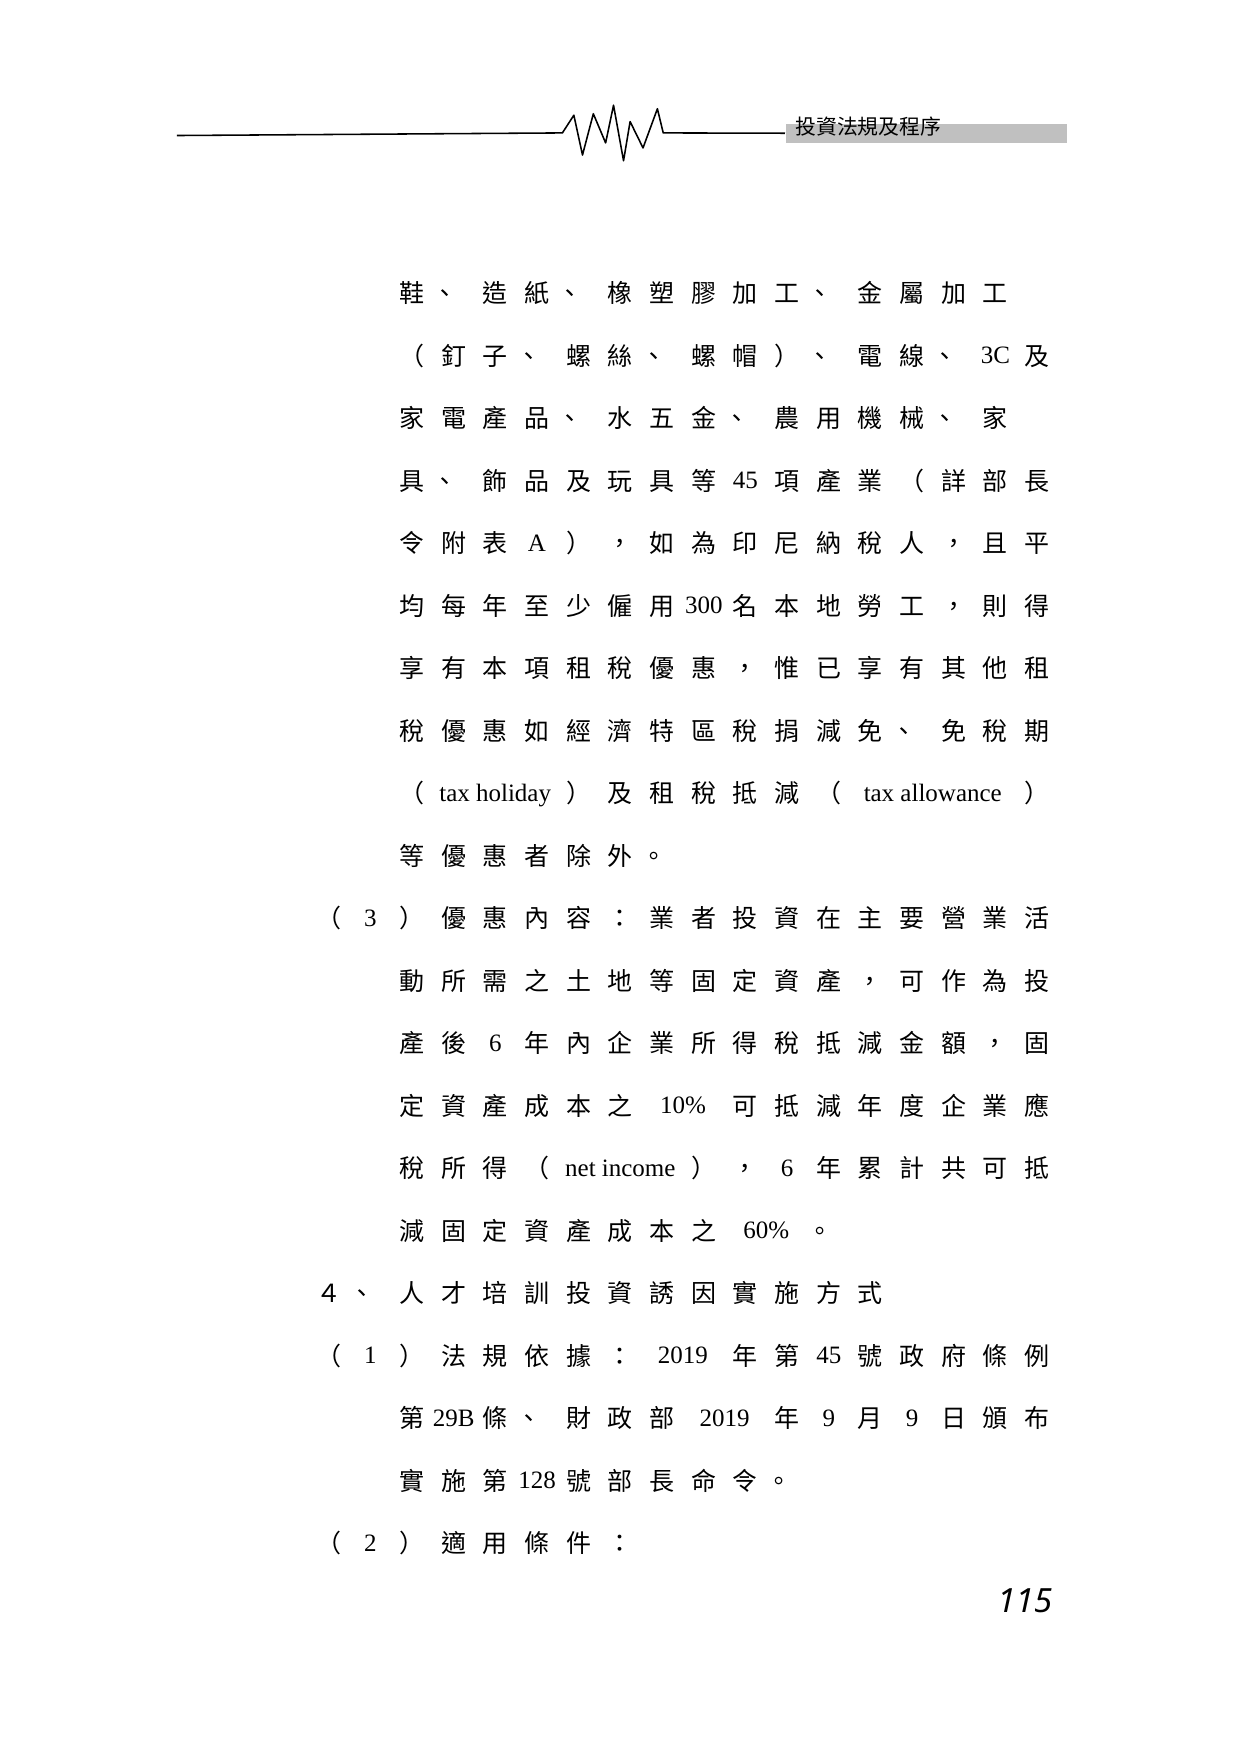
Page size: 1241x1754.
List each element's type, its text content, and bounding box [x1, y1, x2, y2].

text （3）優惠內容：業者投資在主要營業活動所需之土地等固定資產，可作為投產後6年內企業所得稅抵減金額，固定資產成本之10%可抵減年度企業應稅所得（net income），6年累計共可抵減固定資產成本之60%。 [293, 875, 1058, 1250]
text ４、人才培訓投資誘因實施方式 [281, 1250, 1058, 1313]
text 鞋、造紙、橡塑膠加工、金屬加工（釘子、螺絲、螺帽）、電線、3C及家電產品、水五金、農用機械、家具、飾品及玩具等45項產業（詳部長令附表A），如為印尼納稅人，且平均每年至少僱用300名本地勞工，則得享有本項租稅優惠，惟已享有其他租稅優惠如經濟特區稅捐減免、免稅期（tax holiday）及租稅抵減（tax allowance）等優惠者除外。 [293, 250, 1058, 875]
text （1）法規依據：2019年第45號政府條例第29B條、財政部2019年9月9日頒布實施第128號部長命令。 [293, 1313, 1058, 1500]
text （2）適用條件： [293, 1500, 1058, 1563]
